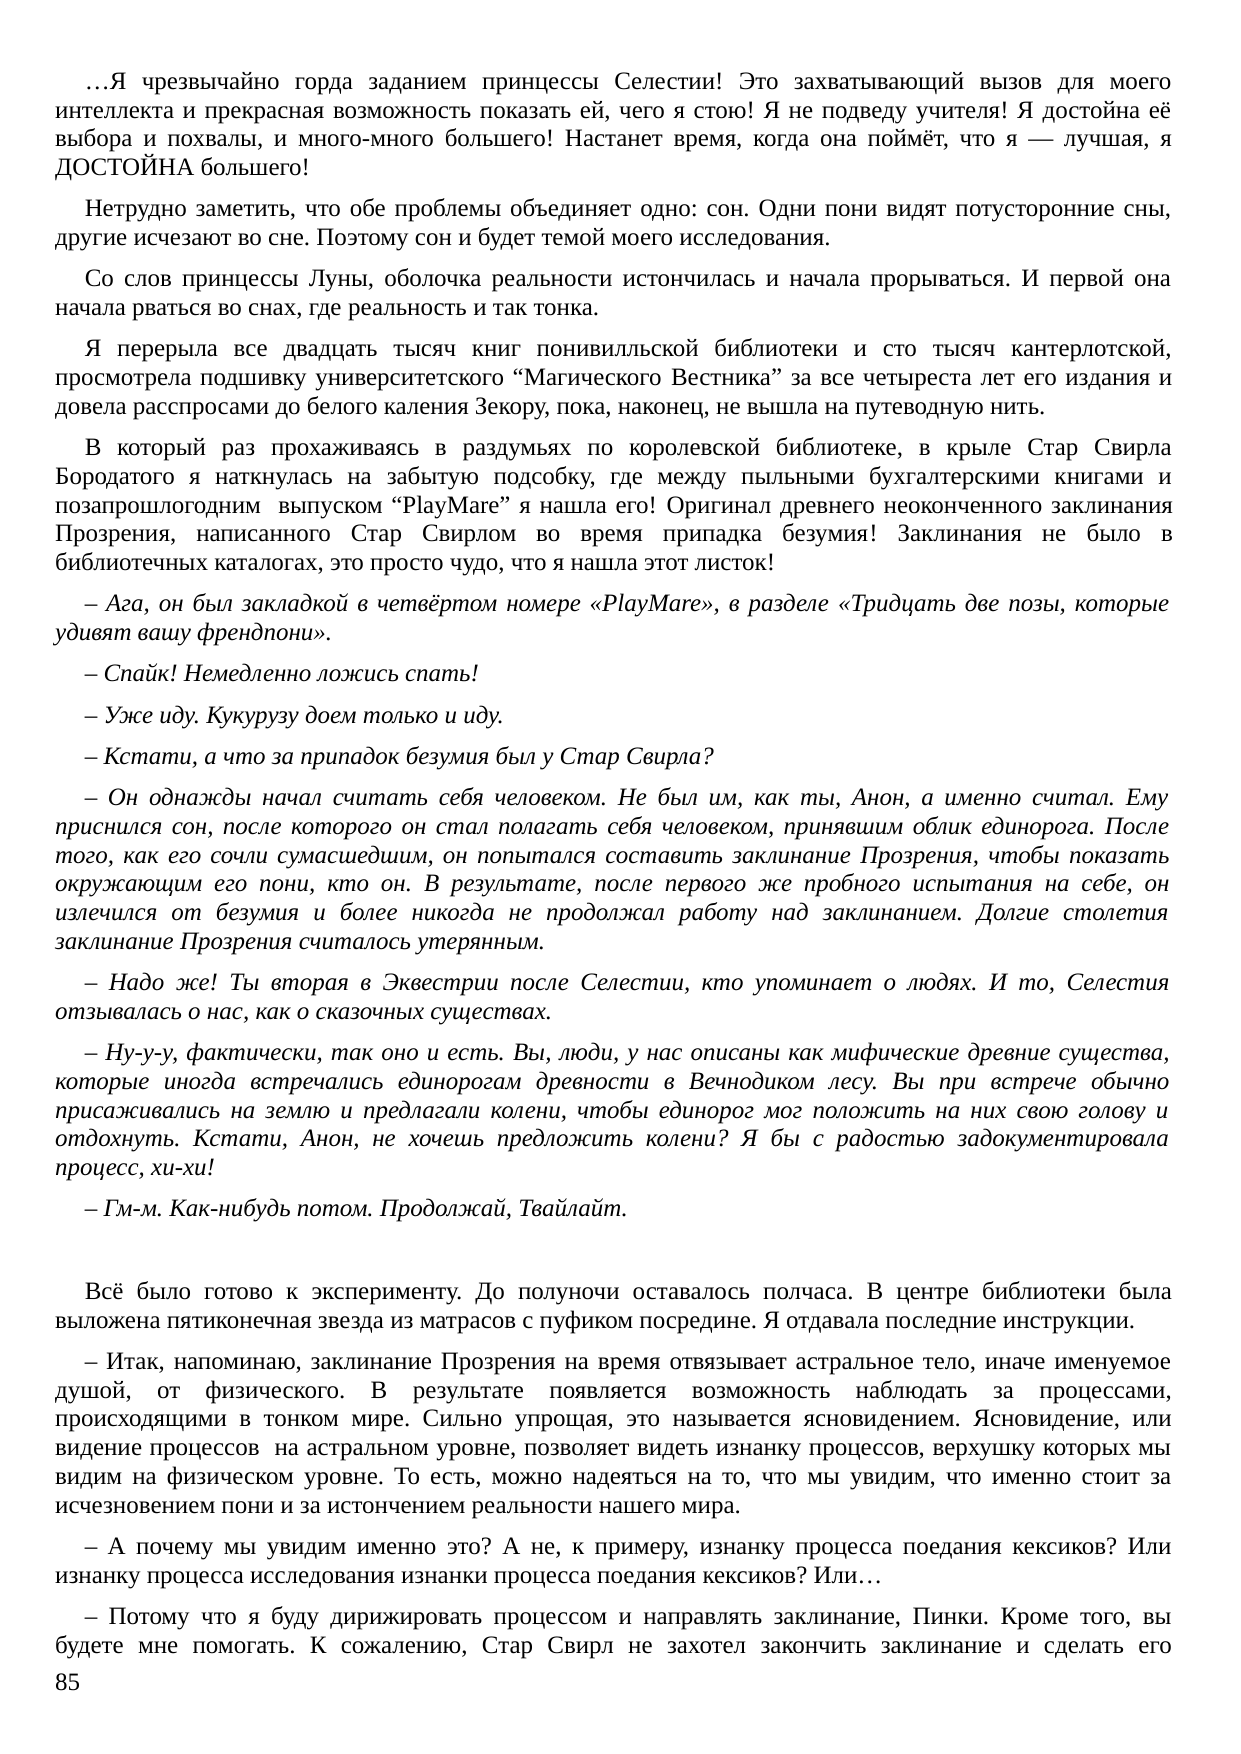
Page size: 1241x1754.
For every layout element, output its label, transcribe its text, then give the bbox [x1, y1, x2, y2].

text – Он однажды начал считать себя человеком. Не был им, как ты, Анон, а именно считал. Ему приснился сон, после которого он стал полагать себя человеком, принявшим облик единорога. После того, как его сочли сумасшедшим, он попытался составить заклинание Прозрения, чтобы показать окружающим его пони, кто он. В результате, после первого же пробного испытания на себе, он излечился от безумия и более никогда не продолжал работу над заклинанием. Долгие столетия заклинание Прозрения считалось утерянным. [55, 782, 1173, 955]
text – Потому что я буду дирижировать процессом и направлять заклинание, Пинки. Кроме того, вы будете мне помогать. К сожалению, Стар Свирл не захотел закончить заклинание и сделать его [55, 1601, 1173, 1658]
text Я перерыла все двадцать тысяч книг понивилльской библиотеки и сто тысяч кантерлотской, просмотрела подшивку университетского “Магического Вестника” за все четыреста лет его издания и довела расспросами до белого каления Зекору, пока, наконец, не вышла на путеводную нить. [55, 333, 1173, 420]
text В который раз прохаживаясь в раздумьях по королевской библиотеке, в крыле Стар Свирла Бородатого я наткнулась на забытую подсобку, где между пыльными бухгалтерскими книгами и позапрошлогодним выпуском “PlayMare” я нашла его! Оригинал древнего неоконченного заклинания Прозрения, написанного Стар Свирлом во время припадка безумия! Заклинания не было в библиотечных каталогах, это просто чудо, что я нашла этот листок! [55, 432, 1173, 576]
text – А почему мы увидим именно это? А не, к примеру, изнанку процесса поедания кексиков? Или изнанку процесса исследования изнанки процесса поедания кексиков? Или… [55, 1531, 1173, 1588]
text – Итак, напоминаю, заклинание Прозрения на время отвязывает астральное тело, иначе именуемое душой, от физического. В результате появляется возможность наблюдать за процессами, происходящими в тонком мире. Сильно упрощая, это называется ясновидением. Ясновидение, или видение процессов на астральном уровне, позволяет видеть изнанку процессов, верхушку которых мы видим на физическом уровне. То есть, можно надеяться на то, что мы увидим, что именно стоит за исчезновением пони и за истончением реальности нашего мира. [55, 1346, 1173, 1518]
text – Ну-у-у, фактически, так оно и есть. Вы, люди, у нас описаны как мифические древние существа, которые иногда встречались единорогам древности в Вечнодиком лесу. Вы при встрече обычно присаживались на землю и предлагали колени, чтобы единорог мог положить на них свою голову и отдохнуть. Кстати, Анон, не хочешь предложить колени? Я бы с радостью задокументировала процесс, хи-хи! [55, 1037, 1173, 1181]
text – Гм-м. Как-нибудь потом. Продолжай, Твайлайт. [55, 1193, 1173, 1222]
text – Спайк! Немедленно ложись спать! [55, 658, 1173, 687]
text Нетрудно заметить, что обе проблемы объединяет одно: сон. Одни пони видят потусторонние сны, другие исчезают во сне. Поэтому сон и будет темой моего исследования. [55, 193, 1173, 251]
text Всё было готово к эксперименту. До полуночи оставалось полчаса. В центре библиотеки была выложена пятиконечная звезда из матрасов с пуфиком посредине. Я отдавала последние инструкции. [55, 1276, 1173, 1333]
text – Ага, он был закладкой в четвёртом номере «PlayMare», в разделе «Тридцать две позы, которые удивят вашу френдпони». [55, 588, 1173, 646]
text – Надо же! Ты вторая в Эквестрии после Селестии, кто упоминает о людях. И то, Селестия отзывалась о нас, как о сказочных существах. [55, 967, 1173, 1025]
text – Уже иду. Кукурузу доем только и иду. [55, 700, 1173, 728]
text Со слов принцессы Луны, оболочка реальности истончилась и начала прорываться. И первой она начала рваться во снах, где реальность и так тонка. [55, 263, 1173, 321]
text …Я чрезвычайно горда заданием принцессы Селестии! Это захватывающий вызов для моего интеллекта и прекрасная возможность показать ей, чего я стою! Я не подведу учителя! Я достойна её выбора и похвалы, и много-много большего! Настанет время, когда она поймёт, что я — лучшая, я ДОСТОЙНА большего! [55, 66, 1173, 181]
text – Кстати, а что за припадок безумия был у Стар Свирла? [55, 741, 1173, 770]
